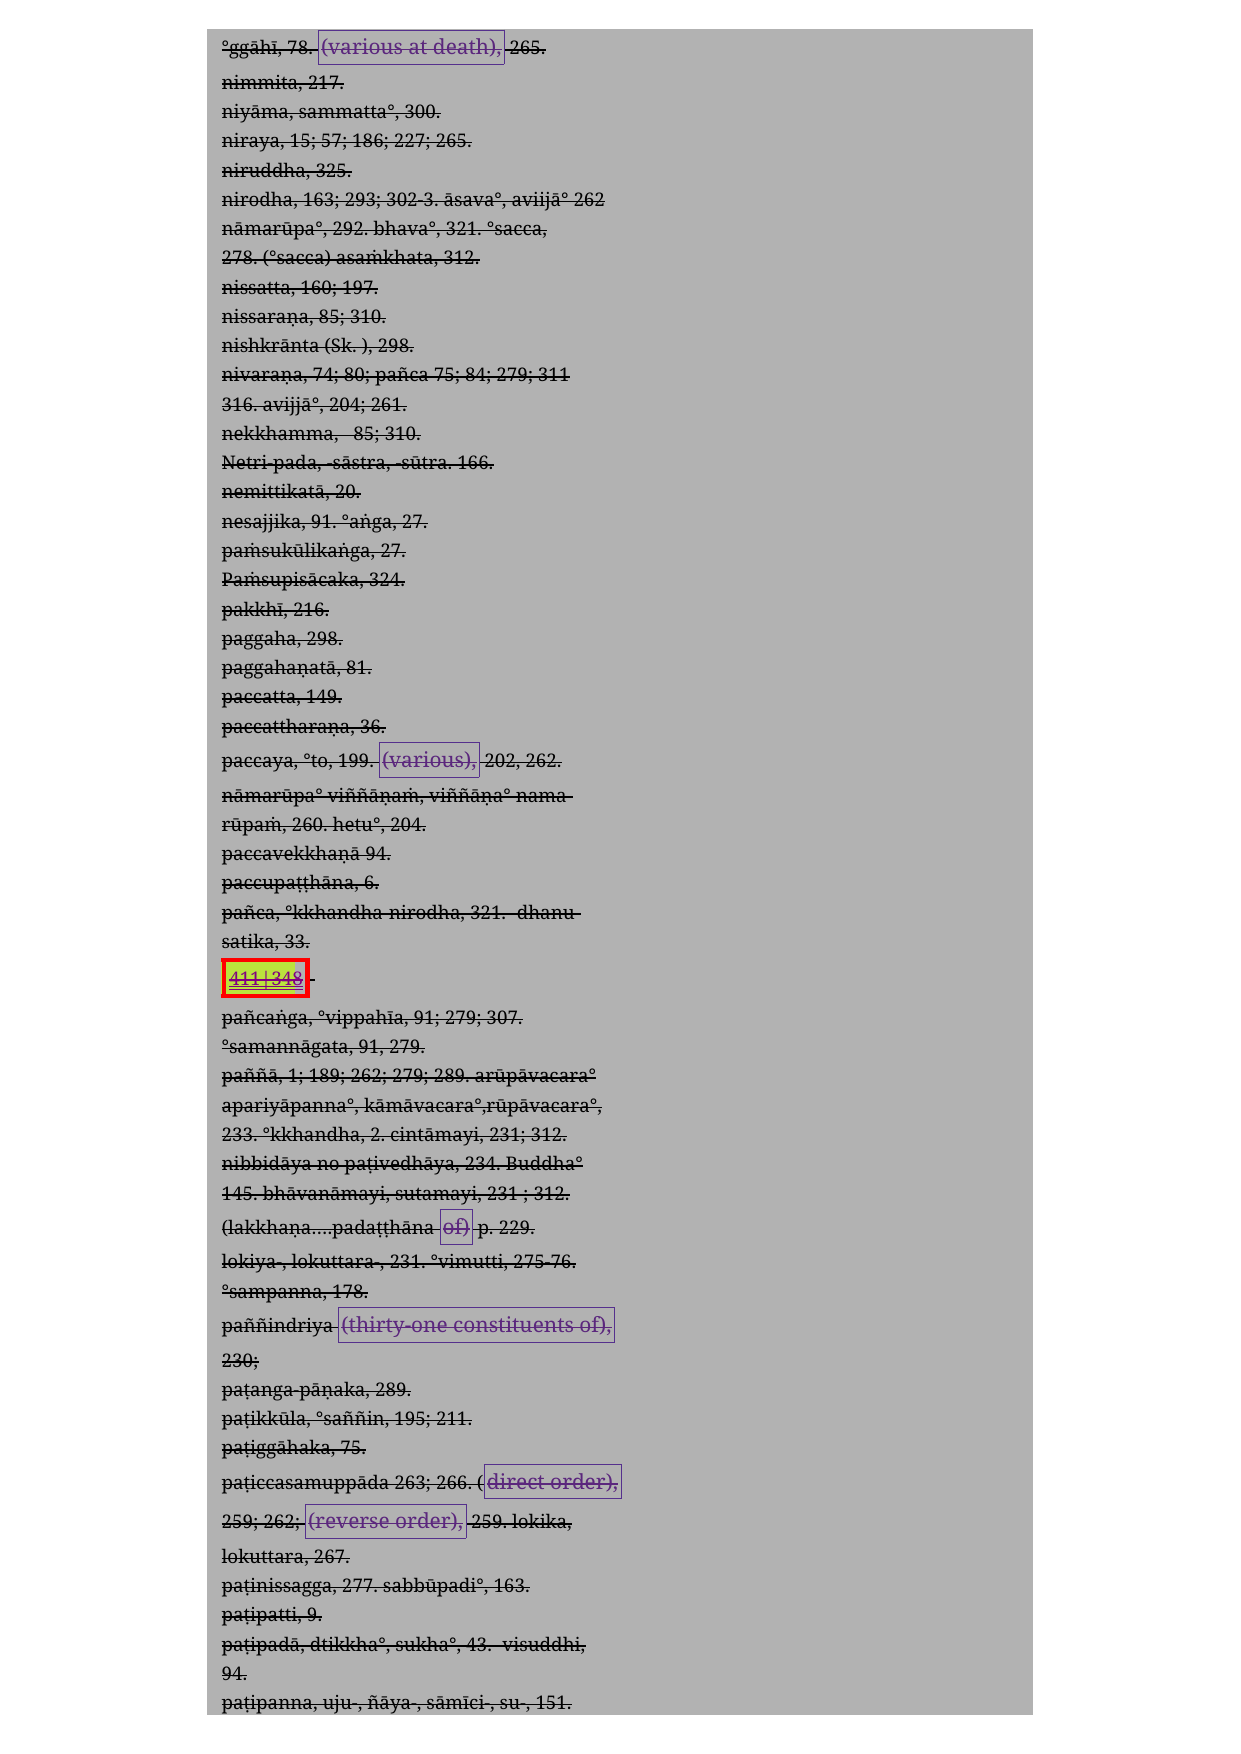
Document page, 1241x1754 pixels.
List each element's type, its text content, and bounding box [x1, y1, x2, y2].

text nesajjika, 91. °aṅga, 27. [207, 508, 1033, 534]
text 265. [505, 29, 1033, 64]
text 233. °kkhandha, 2. cintāmayi, 231; 312. [207, 1121, 1033, 1147]
text 259; 262; (reverse order), [207, 1503, 466, 1538]
text paggaha, 298. [207, 625, 1033, 651]
text nishkrānta (Sk. ), 298. [207, 332, 1033, 358]
text lokuttara, 267. [207, 1543, 1033, 1569]
text paccupaṭṭhāna, 6. [207, 870, 1033, 895]
text niyāma, sammatta°, 300. [207, 98, 1033, 124]
text p. 229. [473, 1209, 1033, 1244]
text satika, 33. [207, 928, 1033, 954]
text paṭanga-pāṇaka, 289. [207, 1376, 1033, 1402]
text paṭipatti, 9. [207, 1602, 1033, 1627]
text of) [441, 1210, 472, 1244]
text nāmarūpa°, 292. bhava°, 321. °sacca, [207, 215, 1033, 241]
text nissaraṇa, 85; 310. [207, 303, 1033, 329]
text (various), [380, 743, 479, 777]
text pakkhī, 216. [207, 596, 1033, 621]
text paññindriya [207, 1307, 338, 1342]
text apariyāpanna°, kāmāvacara°,rūpāvacara°, [207, 1092, 1033, 1118]
text °samannāgata, 91, 279. [207, 1033, 1033, 1059]
text paṁsukūlikaṅga, 27. [207, 537, 1033, 563]
text direct order), [485, 1465, 621, 1498]
text paccatta, 149. [207, 684, 1033, 709]
text paññā, 1; 189; 262; 279; 289. arūpāvacara° [207, 1063, 1033, 1088]
text paṭinissagga, 277. sabbūpadi°, 163. [207, 1572, 1033, 1598]
text paṭipadā, dtikkha°, sukha°, 43. -visuddhi, [207, 1631, 1033, 1656]
text [615, 1307, 1033, 1342]
text paccattharaṇa, 36. [207, 713, 1033, 738]
text pañca, °kkhandha-nirodha, 321. -dhanu- [207, 899, 1033, 924]
text 278. (°sacca) asaṁkhata, 312. [207, 245, 1033, 270]
text paṭiggāhaka, 75. [207, 1435, 1033, 1460]
text 230; [207, 1347, 1033, 1372]
text rūpaṁ, 260. hetu°, 204. [207, 811, 1033, 837]
text paṭikkūla, °saññin, 195; 211. [207, 1405, 1033, 1431]
text paggahaṇatā, 81. [207, 654, 1033, 680]
text nāmarūpa° viññāṇaṁ, viññāṇa° nama- [207, 782, 1033, 807]
text paṭiccasamuppāda 263; 266. ( [207, 1464, 484, 1498]
text Netri-pada, -sāstra, -sūtra. 166. [207, 449, 1033, 475]
text pañcaṅga, °vippahīa, 91; 279; 307. [207, 1004, 1033, 1030]
text °ggāhī, 78. (various at death), [207, 29, 504, 64]
text nibbidāya no paṭivedhāya, 234. Buddha° [207, 1151, 1033, 1176]
text 145. bhāvanāmayi, sutamayi, 231 ; 312. [207, 1180, 1033, 1205]
text 94. [207, 1660, 1033, 1686]
text Paṁsupisācaka, 324. [207, 567, 1033, 592]
text [622, 1464, 1033, 1498]
text (thirty-one constituents of), [339, 1308, 614, 1342]
text paccaya, °to, 199. [207, 742, 379, 777]
text nivaraṇa, 74; 80; pañca 75; 84; 279; 311 [207, 362, 1033, 387]
text nissatta, 160; 197. [207, 274, 1033, 299]
text paṭipanna, uju-, ñāya-, sāmīci-, su-, 151. [207, 1689, 1033, 1715]
text 202, 262. [480, 742, 1033, 777]
text paccavekkhaṇā 94. [207, 840, 1033, 866]
text (lakkhaṇa….padaṭṭhāna [207, 1209, 440, 1244]
text lokiya-, lokuttara-, 231. °vimutti, 275-76. [207, 1249, 1033, 1274]
text niraya, 15; 57; 186; 227; 265. [207, 128, 1033, 153]
text 411|348 [207, 957, 309, 998]
text nekkhamma, 85; 310. [207, 420, 1033, 446]
text °sampanna, 178. [207, 1278, 1033, 1303]
text 316. avijjā°, 204; 261. [207, 391, 1033, 417]
text nimmita, 217. [207, 69, 1033, 94]
text nirodha, 163; 293; 302-3. āsava°, aviijā° 262 [207, 186, 1033, 212]
text [310, 957, 1033, 998]
text niruddha, 325. [207, 157, 1033, 182]
text 259. lokika, [467, 1503, 1033, 1538]
text nemittikatā, 20. [207, 479, 1033, 504]
